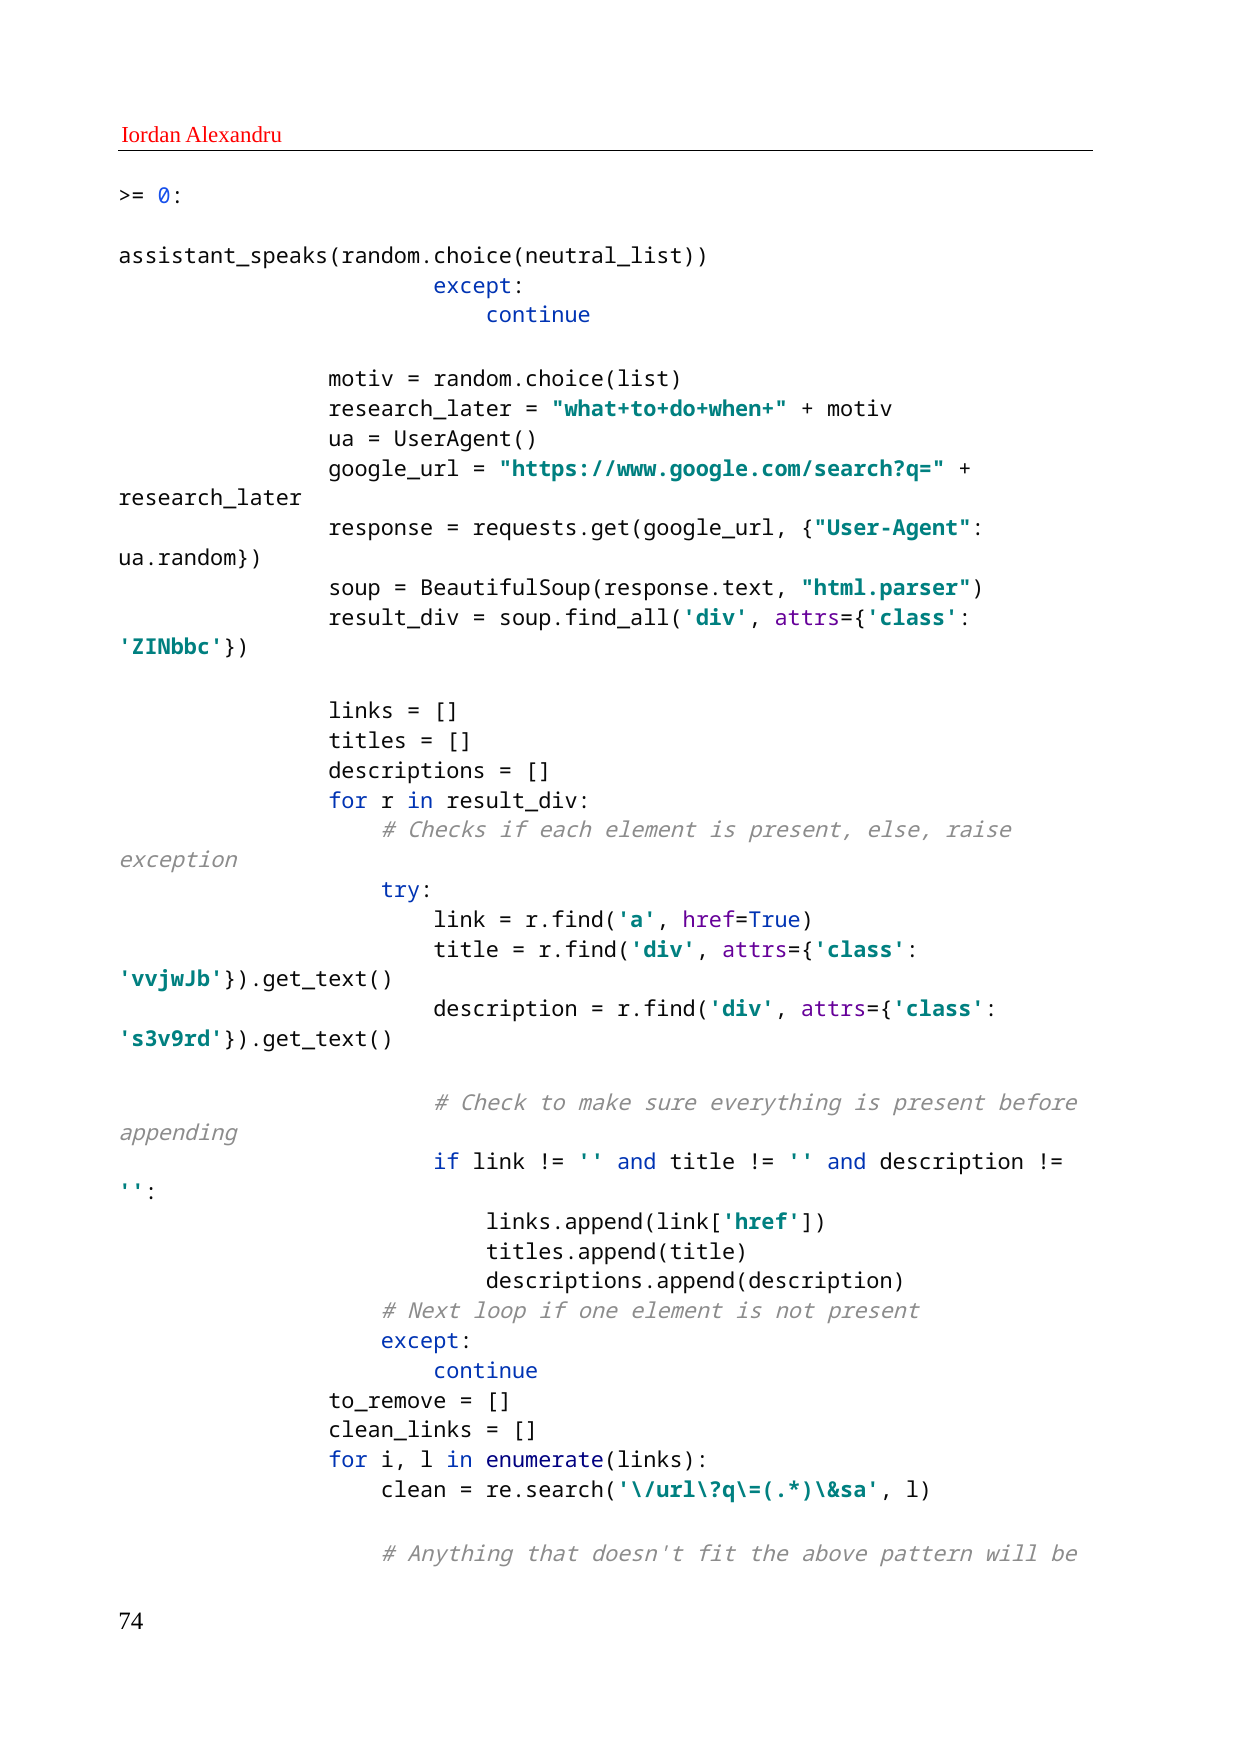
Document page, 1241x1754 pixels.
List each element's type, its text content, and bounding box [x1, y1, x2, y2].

text >= 0: assistant_speaks(random.choice(neutral_list)) except: continue motiv = random.choice(list) research_later = "what+to+do+when+" + motiv ua = UserAgent() google_url = "https://www.google.com/search?q=" + research_later response = requests.get(google_url, {"User-Agent": ua.random}) soup = BeautifulSoup(response.text, "html.parser") result_div = soup.find_all('div', attrs={'class': 'ZINbbc'}) links = [] titles = [] descriptions = [] for r in result_div: # Checks if each element is present, else, raise exception try: link = r.find('a', href=True) title = r.find('div', attrs={'class': 'vvjwJb'}).get_text() description = r.find('div', attrs={'class': 's3v9rd'}).get_text() # Check to make sure everything is present before appending if link != '' and title != '' and description != '': links.append(link['href']) titles.append(title) descriptions.append(description) # Next loop if one element is not present except: continue to_remove = [] clean_links = [] for i, l in enumerate(links): clean = re.search('\/url\?q\=(.*)\&sa', l) # Anything that doesn't fit the above pattern will be [118, 180, 1093, 1568]
